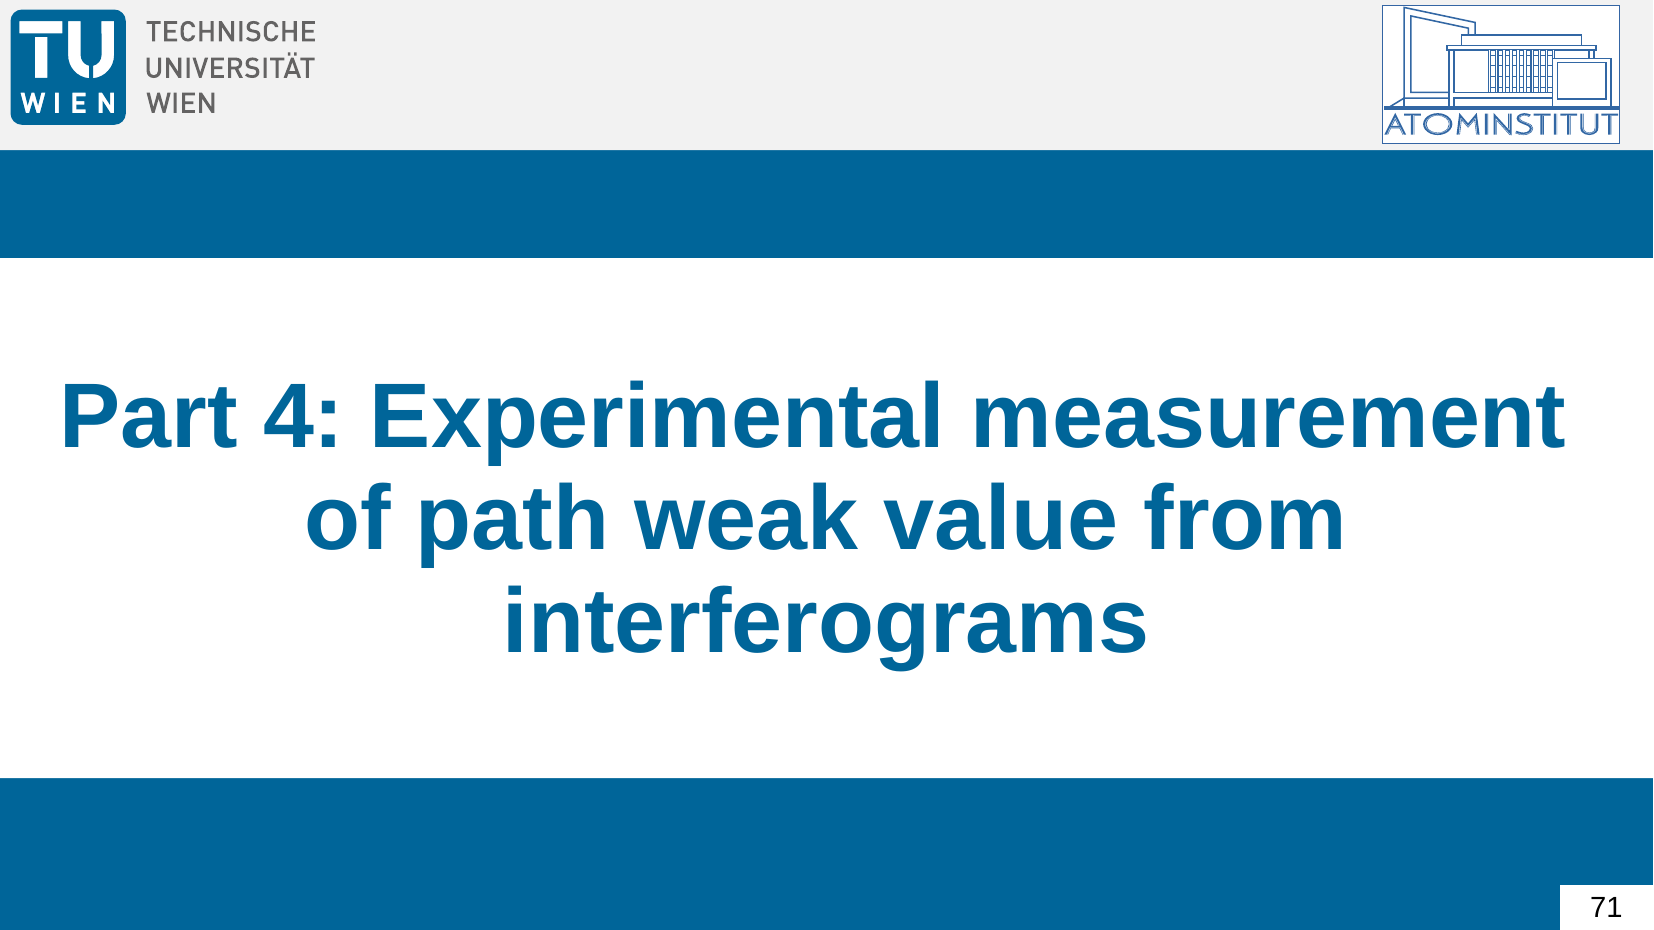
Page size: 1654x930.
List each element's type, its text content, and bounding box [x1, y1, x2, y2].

title Part 4: Experimental measurement of path weak value from interferograms [0, 258, 1653, 779]
picture [1382, 5, 1620, 144]
